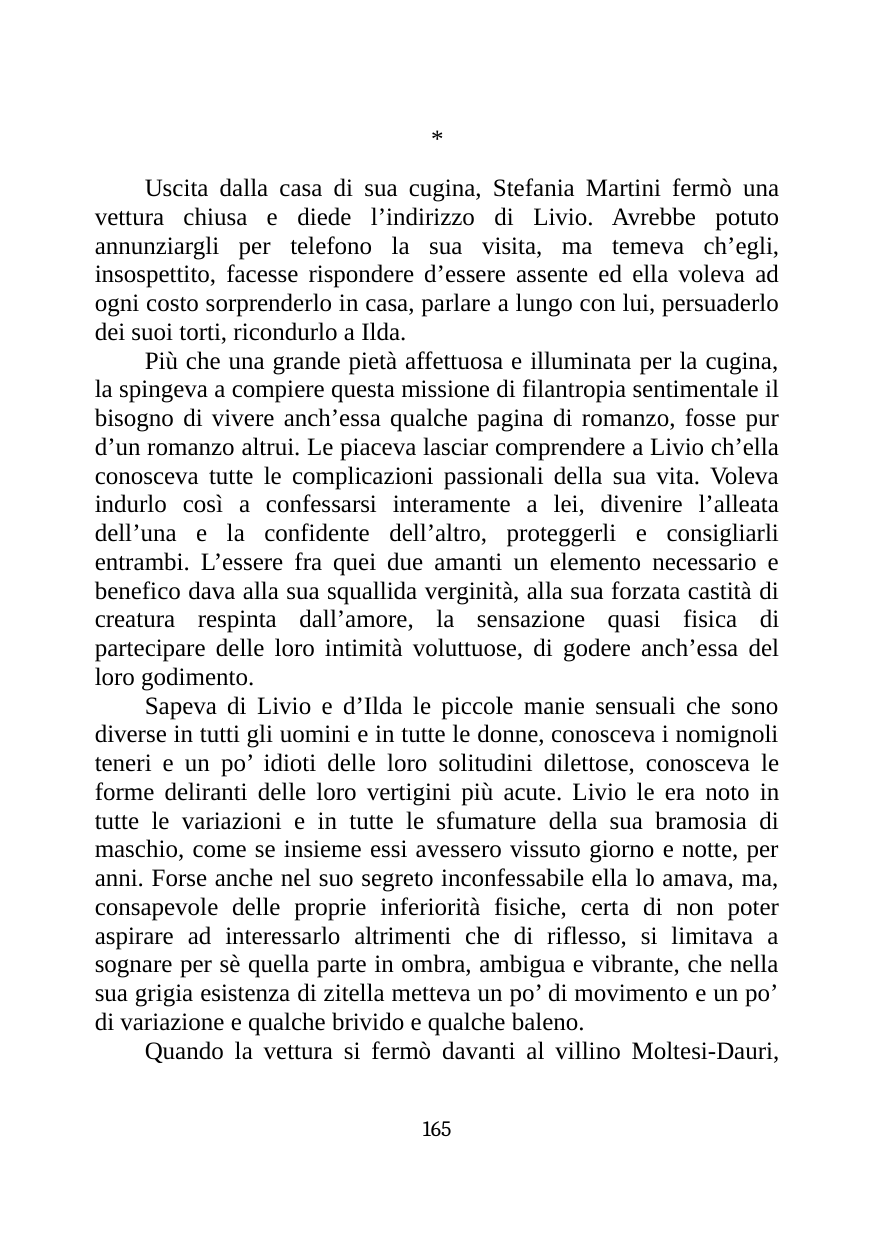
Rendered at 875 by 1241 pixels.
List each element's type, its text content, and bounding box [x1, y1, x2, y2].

text Quando la vettura si fermò davanti al villino Moltesi-Dauri, [94, 1036, 779, 1064]
text Uscita dalla casa di sua cugina, Stefania Martini fermò una vettura chiusa e diede l’indirizzo di Livio. Avrebbe potuto annunziargli per telefono la sua visita, ma temeva ch’egli, insospettito, facesse rispondere d’essere assente ed ella voleva ad ogni costo sorprenderlo in casa, parlare a lungo con lui, persuaderlo dei suoi torti, ricondurlo a Ilda. [94, 173, 779, 346]
text * [94, 124, 779, 153]
text Sapeva di Livio e d’Ilda le piccole manie sensuali che sono diverse in tutti gli uomini e in tutte le donne, conosceva i nomignoli teneri e un po’ idioti delle loro solitudini dilettose, conosceva le forme deliranti delle loro vertigini più acute. Livio le era noto in tutte le variazioni e in tutte le sfumature della sua bramosia di maschio, come se insieme essi avessero vissuto giorno e notte, per anni. Forse anche nel suo segreto inconfessabile ella lo amava, ma, consapevole delle proprie inferiorità fisiche, certa di non poter aspirare ad interessarlo altrimenti che di riflesso, si limitava a sognare per sè quella parte in ombra, ambigua e vibrante, che nella sua grigia esistenza di zitella metteva un po’ di movimento e un po’ di variazione e qualche brivido e qualche baleno. [94, 691, 779, 1036]
text Più che una grande pietà affettuosa e illuminata per la cugina, la spingeva a compiere questa missione di filantropia sentimentale il bisogno di vivere anch’essa qualche pagina di romanzo, fosse pur d’un romanzo altrui. Le piaceva lasciar comprendere a Livio ch’ella conosceva tutte le complicazioni passionali della sua vita. Voleva indurlo così a confessarsi interamente a lei, divenire l’alleata dell’una e la confidente dell’altro, proteggerli e consigliarli entrambi. L’essere fra quei due amanti un elemento necessario e benefico dava alla sua squallida verginità, alla sua forzata castità di creatura respinta dall’amore, la sensazione quasi fisica di partecipare delle loro intimità voluttuose, di godere anch’essa del loro godimento. [94, 346, 779, 691]
